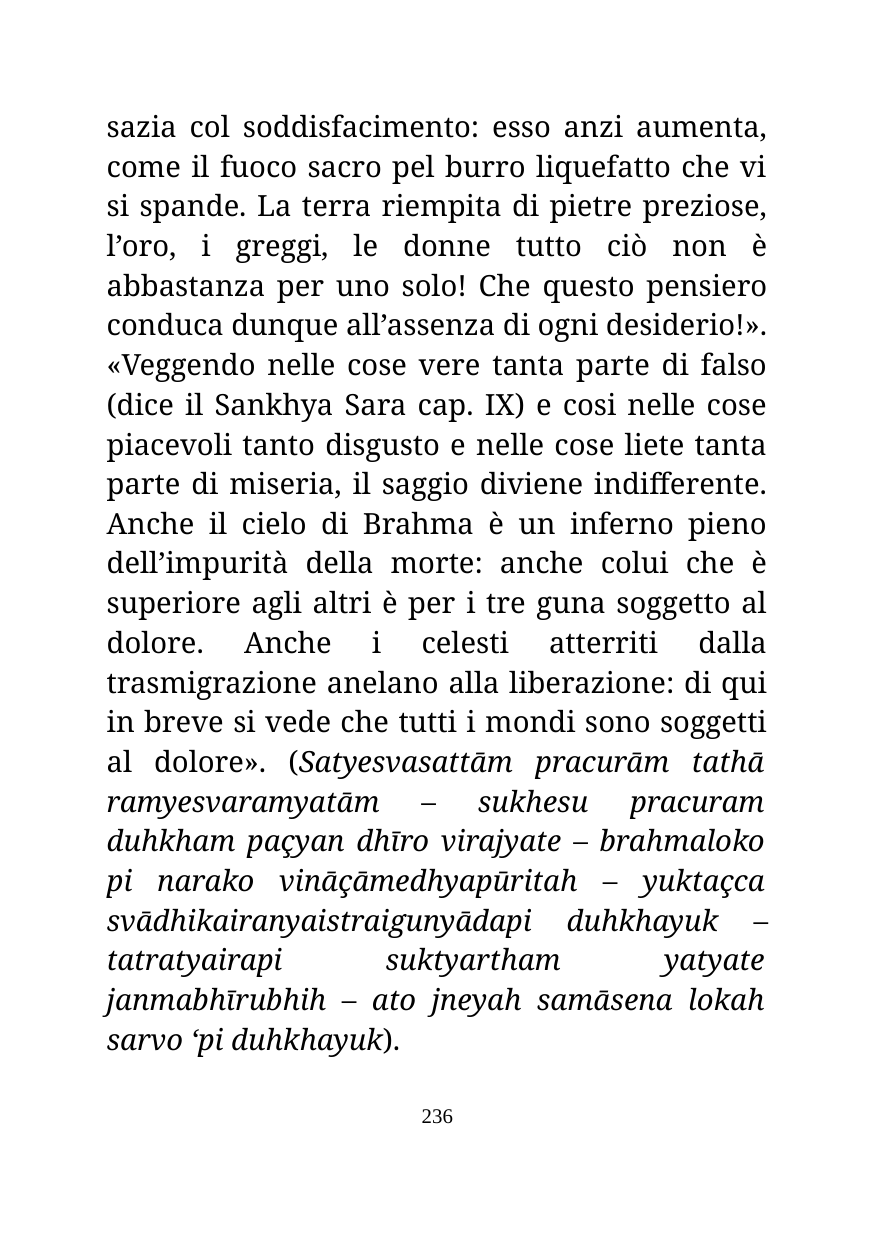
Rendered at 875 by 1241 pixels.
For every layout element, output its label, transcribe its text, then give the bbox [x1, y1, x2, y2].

text sazia col soddisfacimento: esso anzi aumenta, come il fuoco sacro pel burro liquefatto che vi si spande. La terra riempita di pietre preziose, l’oro, i greggi, le donne tutto ciò non è abbastanza per uno solo! Che questo pensiero conduca dunque all’assenza di ogni desiderio!». «Veggendo nelle cose vere tanta parte di falso (dice il Sankhya Sara cap. IX) e cosi nelle cose piacevoli tanto disgusto e nelle cose liete tanta parte di miseria, il saggio diviene indifferente. Anche il cielo di Brahma è un inferno pieno dell’impurità della morte: anche colui che è superiore agli altri è per i tre guna soggetto al dolore. Anche i celesti atterriti dalla trasmigrazione anelano alla liberazione: di qui in breve si vede che tutti i mondi sono soggetti al dolore». (Satyesvasattām pracurām tathā ramyesvaramyatām – sukhesu pracuram duhkham paçyan dhīro virajyate – brahmaloko pi narako vināçāmedhyapūritah – yuktaçca svādhikairanyaistraigunyādapi duhkhayuk – tatratyairapi suktyartham yatyate janmabhīrubhih – ato jneyah samāsena lokah sarvo ‘pi duhkhayuk). [106, 106, 768, 1059]
